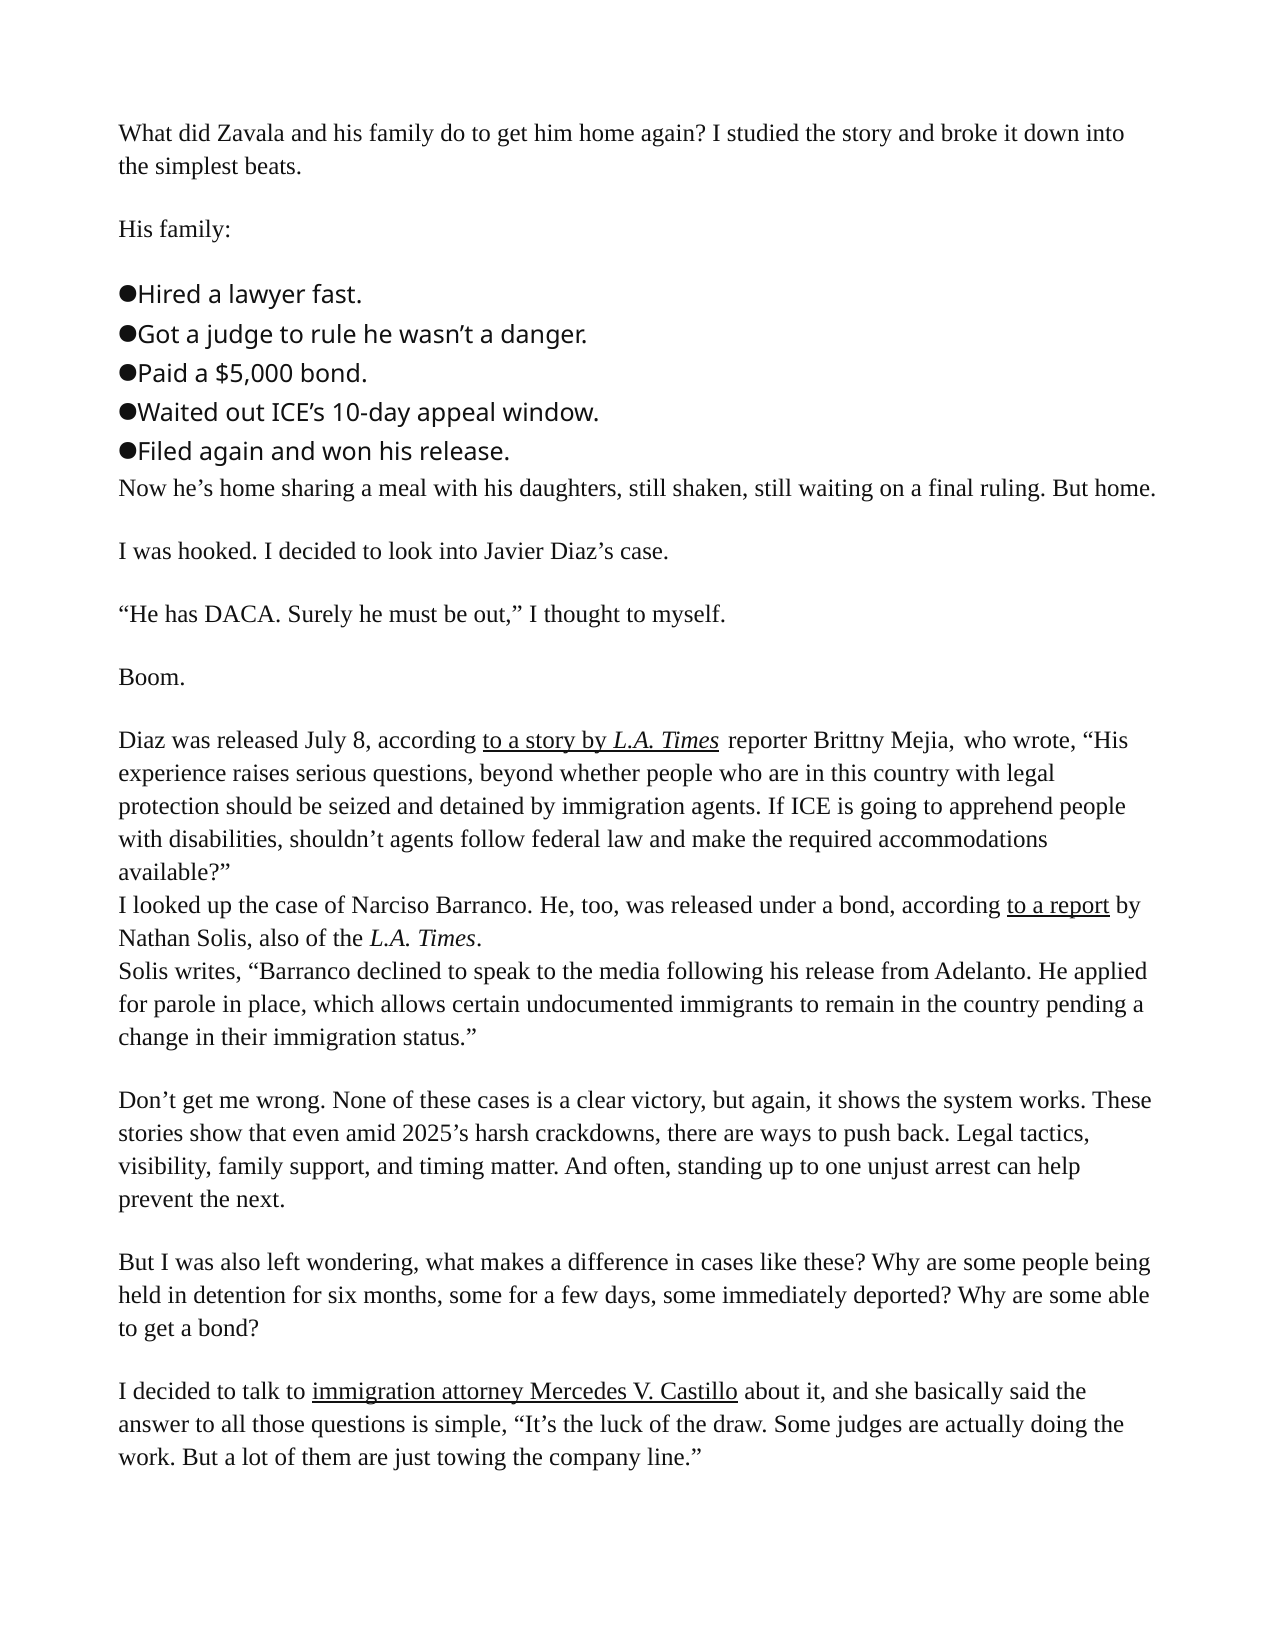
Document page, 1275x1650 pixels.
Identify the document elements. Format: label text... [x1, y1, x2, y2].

list Paid a $5,000 bond. [118, 356, 1157, 389]
text I was hooked. I decided to look into Javier Diaz’s case. [118, 536, 1157, 565]
text I looked up the case of Narciso Barranco. He, too, was released under a bond, according to a report by Nathan Solis, also of the L.A. Times. [118, 890, 1157, 952]
list Filed again and won his release. [118, 434, 1157, 468]
text I decided to talk to immigration attorney Mercedes V. Castillo about it, and she basically said the answer to all those questions is simple, “It’s the luck of the draw. Some judges are actually doing the work. But a lot of them are just towing the company line.” [118, 1376, 1157, 1471]
text But I was also left wondering, what makes a difference in cases like these? Why are some people being held in detention for six months, some for a few days, some immediately deported? Why are some able to get a bond? [118, 1247, 1157, 1342]
text His family: [118, 214, 1157, 243]
text Boom. [118, 662, 1157, 691]
list Got a judge to rule he wasn’t a danger. [118, 316, 1157, 350]
list Hired a lawyer fast. [118, 277, 1157, 311]
text Diaz was released July 8, according to a story by L.A. Times reporter Brittny Mejia, who wrote, “His experience raises serious questions, beyond whether people who are in this country with legal protection should be seized and detained by immigration agents. If ICE is going to apprehend people with disabilities, shouldn’t agents follow federal law and make the required accommodations available?” [118, 725, 1157, 886]
text Don’t get me wrong. None of these cases is a clear victory, but again, it shows the system works. These stories show that even amid 2025’s harsh crackdowns, there are ways to push back. Legal tactics, visibility, family support, and timing matter. And often, standing up to one unjust arrest can help prevent the next. [118, 1085, 1157, 1213]
text “He has DACA. Surely he must be out,” I thought to myself. [118, 599, 1157, 628]
list Waited out ICE’s 10-day appeal window. [118, 395, 1157, 429]
text What did Zavala and his family do to get him home again? I studied the story and broke it down into the simplest beats. [118, 118, 1157, 180]
text Solis writes, “Barranco declined to speak to the media following his release from Adelanto. He applied for parole in place, which allows certain undocumented immigrants to remain in the country pending a change in their immigration status.” [118, 956, 1157, 1051]
text Now he’s home sharing a meal with his daughters, still shaken, still waiting on a final ruling. But home. [118, 473, 1157, 502]
